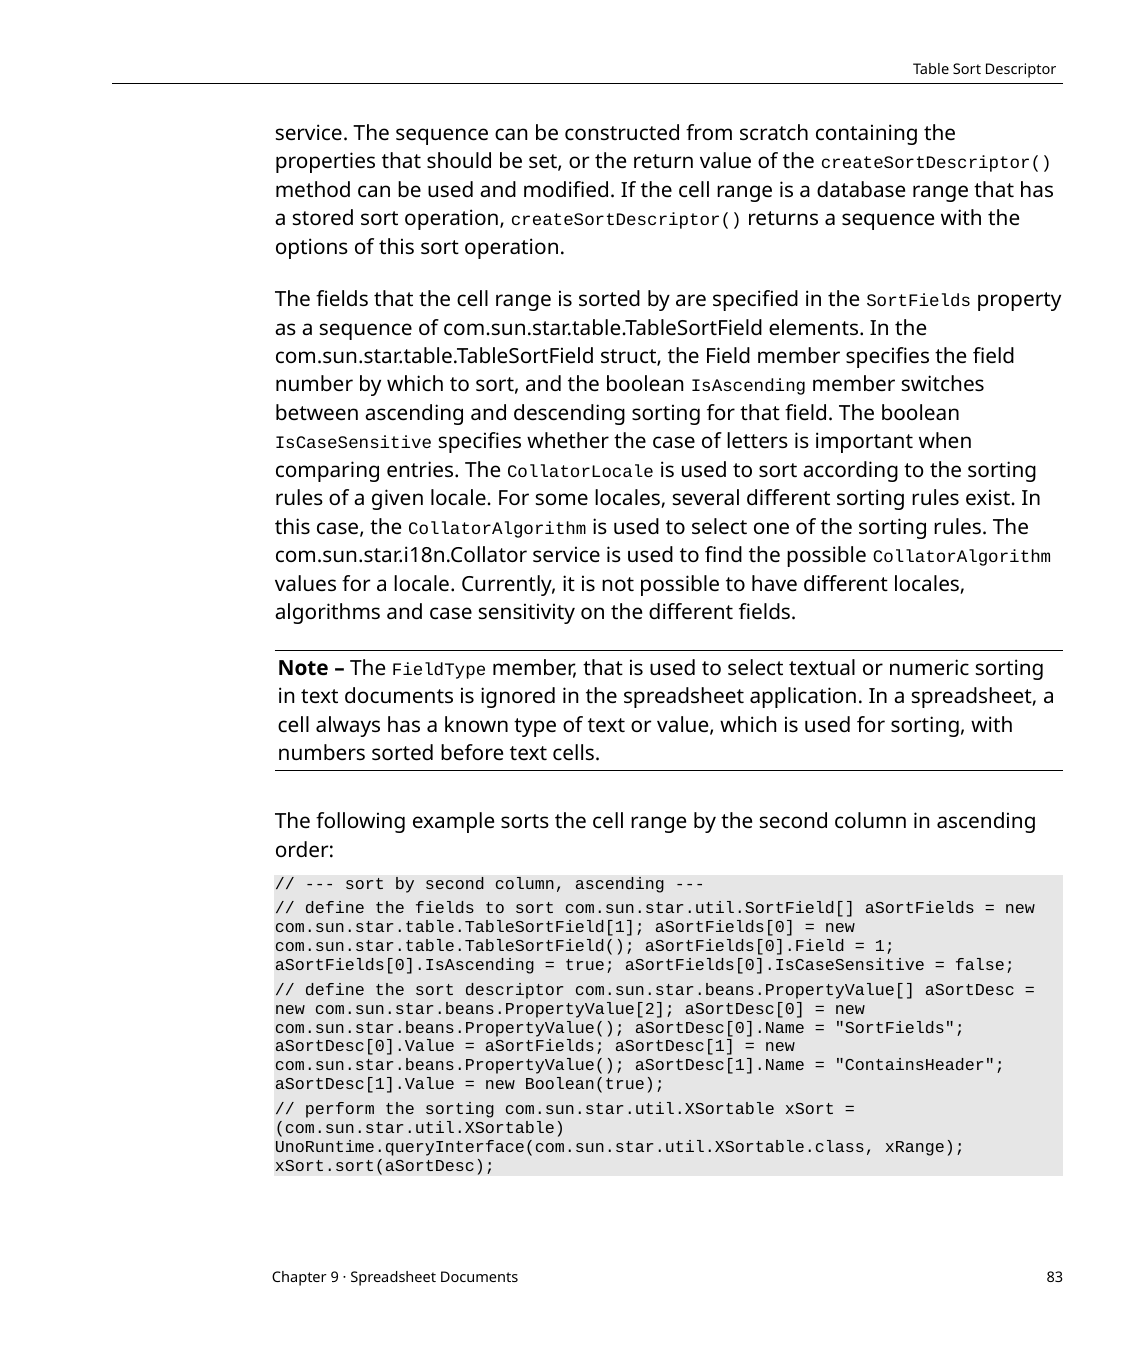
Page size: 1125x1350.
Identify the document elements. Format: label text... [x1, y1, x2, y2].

list The FieldType member, that is used to select textual or numeric sorting in text documents is ignored in the spreadsheet application. In a spreadsheet, a cell always has a known type of text or value, which is used for sorting, with numbers sorted before text cells. [274, 651, 1063, 770]
text // define the fields to sort com.sun.star.util.SortField[] aSortFields = new com.sun.star.table.TableSortField[1]; aSortFields[0] = new com.sun.star.table.TableSortField(); aSortFields[0].Field = 1; aSortFields[0].IsAscending = true; aSortFields[0].IsCaseSensitive = false; [274, 900, 1063, 976]
text The following example sorts the cell range by the second column in ascending order: [274, 806, 1063, 863]
text The fields that the cell range is sorted by are specified in the SortFields property as a sequence of com.sun.star.table.TableSortField elements. In the com.sun.star.table.TableSortField struct, the Field member specifies the field number by which to sort, and the boolean IsAscending member switches between ascending and descending sorting for that field. The boolean IsCaseSensitive specifies whether the case of letters is important when comparing entries. The CollatorLocale is used to sort according to the sorting rules of a given locale. For some locales, several different sorting rules exist. In this case, the CollatorAlgorithm is used to select one of the sorting rules. The com.sun.star.i18n.Collator service is used to find the possible CollatorAlgorithm values for a locale. Currently, it is not possible to have different locales, algorithms and case sensitivity on the different fields. [274, 284, 1063, 626]
text // perform the sorting com.sun.star.util.XSortable xSort = (com.sun.star.util.XSortable) UnoRuntime.queryInterface(com.sun.star.util.XSortable.class, xRange); xSort.sort(aSortDesc); [274, 1101, 1063, 1176]
text service. The sequence can be constructed from scratch containing the properties that should be set, or the return value of the createSortDescriptor() method can be used and modified. If the cell range is a database range that has a stored sort operation, createSortDescriptor() returns a sequence with the options of this sort operation. [274, 118, 1063, 260]
text // --- sort by second column, ascending --- [274, 875, 1063, 894]
text // define the sort descriptor com.sun.star.beans.PropertyValue[] aSortDesc = new com.sun.star.beans.PropertyValue[2]; aSortDesc[0] = new com.sun.star.beans.PropertyValue(); aSortDesc[0].Name = "SortFields"; aSortDesc[0].Value = aSortFields; aSortDesc[1] = new com.sun.star.beans.PropertyValue(); aSortDesc[1].Name = "ContainsHeader"; aSortDesc[1].Value = new Boolean(true); [274, 981, 1063, 1094]
